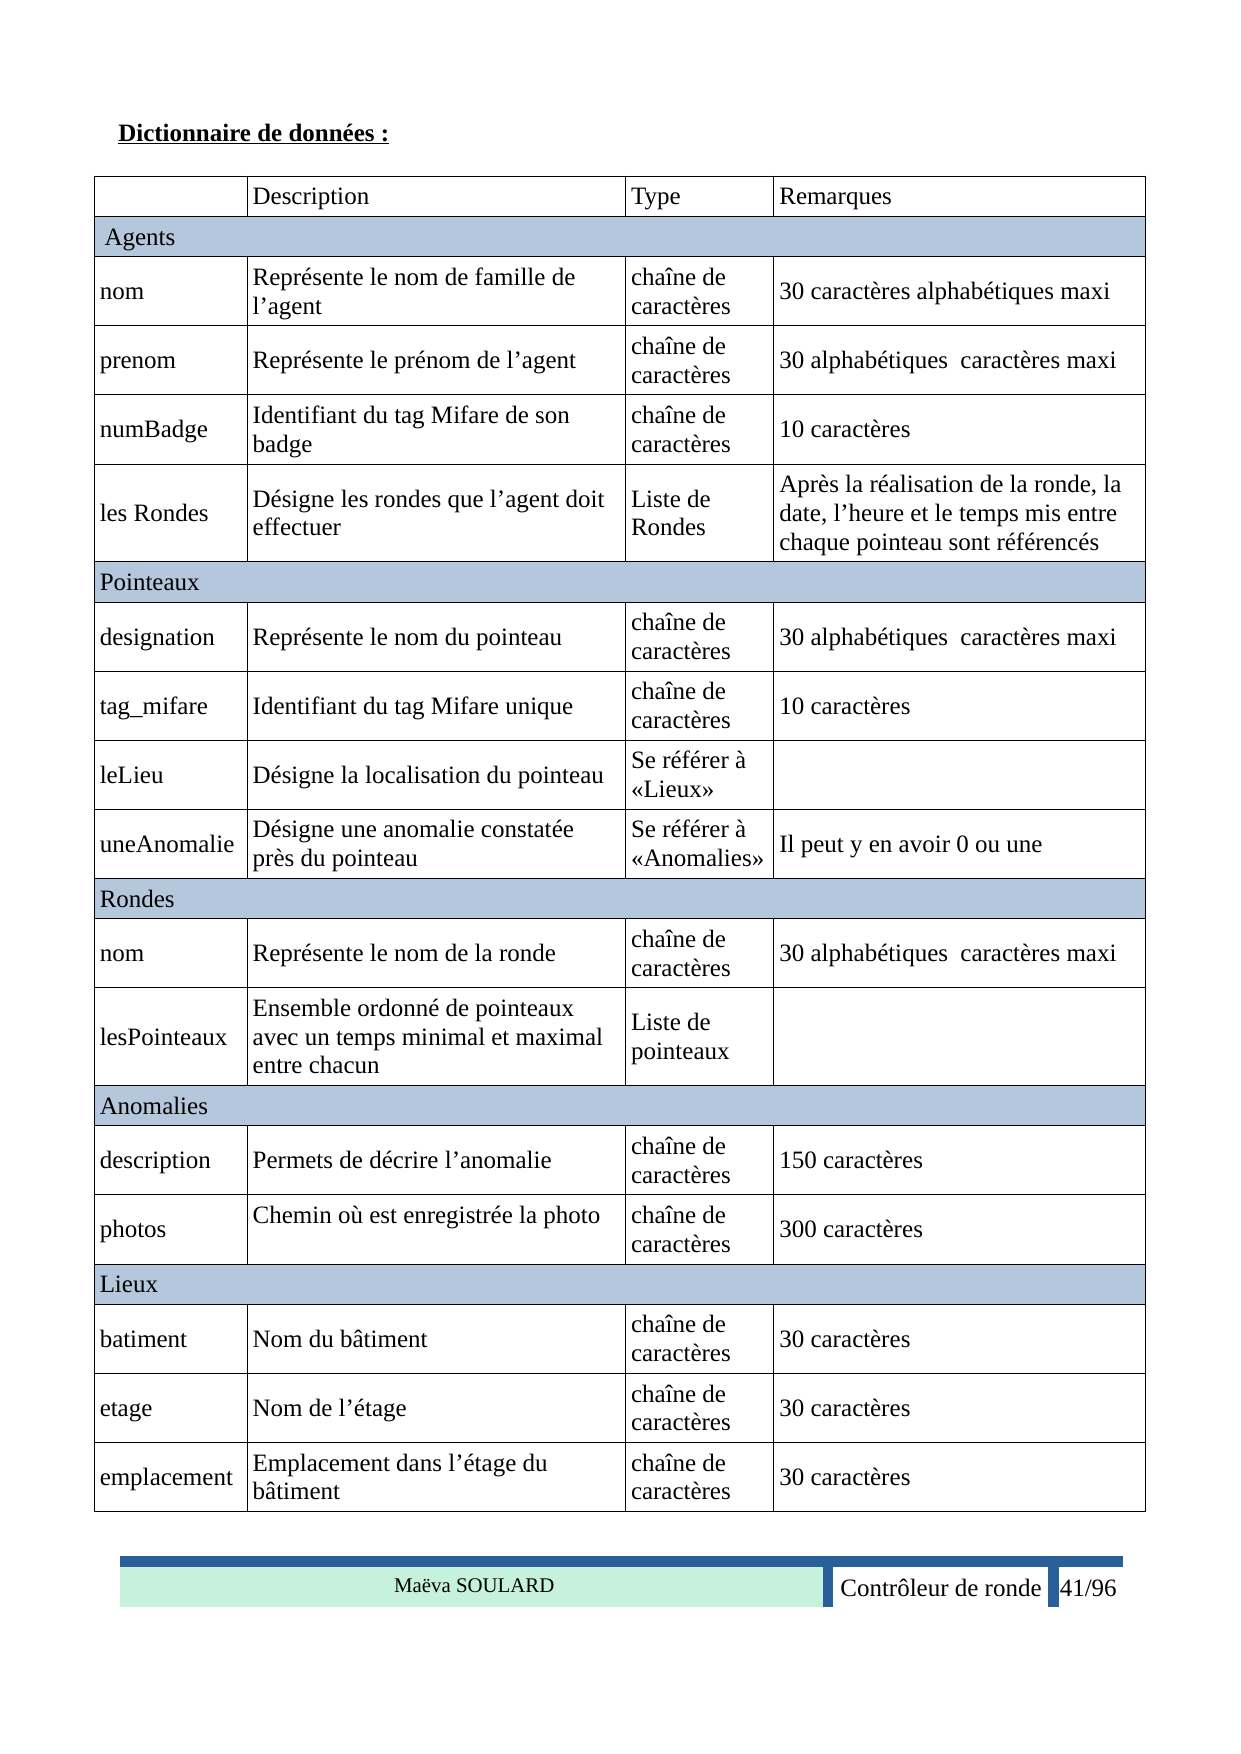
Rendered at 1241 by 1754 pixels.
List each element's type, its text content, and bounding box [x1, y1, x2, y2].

table_cell Anomalies [95, 1086, 1145, 1125]
table_cell Se référer à «Anomalies» [626, 810, 773, 878]
table_cell chaîne de caractères [626, 1195, 773, 1263]
table_cell chaîne de caractères [626, 672, 773, 740]
table_cell emplacement [95, 1443, 247, 1511]
table_cell uneAnomalie [95, 810, 247, 878]
table_cell 30 alphabétiques caractères maxi [774, 919, 1145, 987]
table_cell chaîne de caractères [626, 1443, 773, 1511]
table_cell numBadge [95, 395, 247, 463]
table_cell batiment [95, 1305, 247, 1373]
table_cell Permets de décrire l’anomalie [248, 1126, 625, 1194]
table_cell Pointeaux [95, 562, 1145, 602]
table_cell designation [95, 603, 247, 671]
table_cell chaîne de caractères [626, 1374, 773, 1442]
table_cell Chemin où est enregistrée la photo [248, 1195, 625, 1263]
table_cell nom [95, 257, 247, 325]
table_cell chaîne de caractères [626, 257, 773, 325]
table_cell Désigne les rondes que l’agent doit effectuer [248, 465, 625, 561]
table_cell chaîne de caractères [626, 1126, 773, 1194]
table_cell 30 alphabétiques caractères maxi [774, 326, 1145, 394]
table_cell 300 caractères [774, 1195, 1145, 1263]
table_header Description [248, 177, 625, 216]
text Dictionnaire de données : [118, 118, 1122, 147]
table_cell Désigne la localisation du pointeau [248, 741, 625, 809]
table_cell 10 caractères [774, 672, 1145, 740]
table_cell Nom du bâtiment [248, 1305, 625, 1373]
table_header Remarques [774, 177, 1145, 216]
table_cell Représente le prénom de l’agent [248, 326, 625, 394]
table_cell Après la réalisation de la ronde, la date, l’heure et le temps mis entre chaque pointeau sont référencés [774, 465, 1145, 561]
table_cell [774, 741, 1145, 809]
table_cell chaîne de caractères [626, 919, 773, 987]
table_cell Emplacement dans l’étage du bâtiment [248, 1443, 625, 1511]
table_cell Rondes [95, 879, 1145, 918]
table_cell Représente le nom de famille de l’agent [248, 257, 625, 325]
table_cell photos [95, 1195, 247, 1263]
table_cell nom [95, 919, 247, 987]
table_cell 30 caractères [774, 1443, 1145, 1511]
table_cell etage [95, 1374, 247, 1442]
table_cell Lieux [95, 1265, 1145, 1304]
table_cell 30 caractères alphabétiques maxi [774, 257, 1145, 325]
table_cell 10 caractères [774, 395, 1145, 463]
table_cell Nom de l’étage [248, 1374, 625, 1442]
table_cell chaîne de caractères [626, 395, 773, 463]
table_cell Représente le nom de la ronde [248, 919, 625, 987]
table_cell prenom [95, 326, 247, 394]
table_cell 30 caractères [774, 1374, 1145, 1442]
table_cell [774, 988, 1145, 1085]
table_cell 30 alphabétiques caractères maxi [774, 603, 1145, 671]
table_cell Identifiant du tag Mifare de son badge [248, 395, 625, 463]
table_header Type [626, 177, 773, 216]
table_cell les Rondes [95, 465, 247, 561]
table_cell Se référer à «Lieux» [626, 741, 773, 809]
table_cell chaîne de caractères [626, 1305, 773, 1373]
table_cell Ensemble ordonné de pointeaux avec un temps minimal et maximal entre chacun [248, 988, 625, 1085]
table_cell lesPointeaux [95, 988, 247, 1085]
table_cell Il peut y en avoir 0 ou une [774, 810, 1145, 878]
table_cell description [95, 1126, 247, 1194]
table_cell tag_mifare [95, 672, 247, 740]
table_cell Agents [95, 217, 1145, 256]
table_cell 150 caractères [774, 1126, 1145, 1194]
table_cell Représente le nom du pointeau [248, 603, 625, 671]
table_cell Désigne une anomalie constatée près du pointeau [248, 810, 625, 878]
table_header [95, 177, 247, 216]
table_cell 30 caractères [774, 1305, 1145, 1373]
table_cell chaîne de caractères [626, 603, 773, 671]
table_cell leLieu [95, 741, 247, 809]
table_cell chaîne de caractères [626, 326, 773, 394]
table_cell Identifiant du tag Mifare unique [248, 672, 625, 740]
table_cell Liste de pointeaux [626, 988, 773, 1085]
table_cell Liste de Rondes [626, 465, 773, 561]
